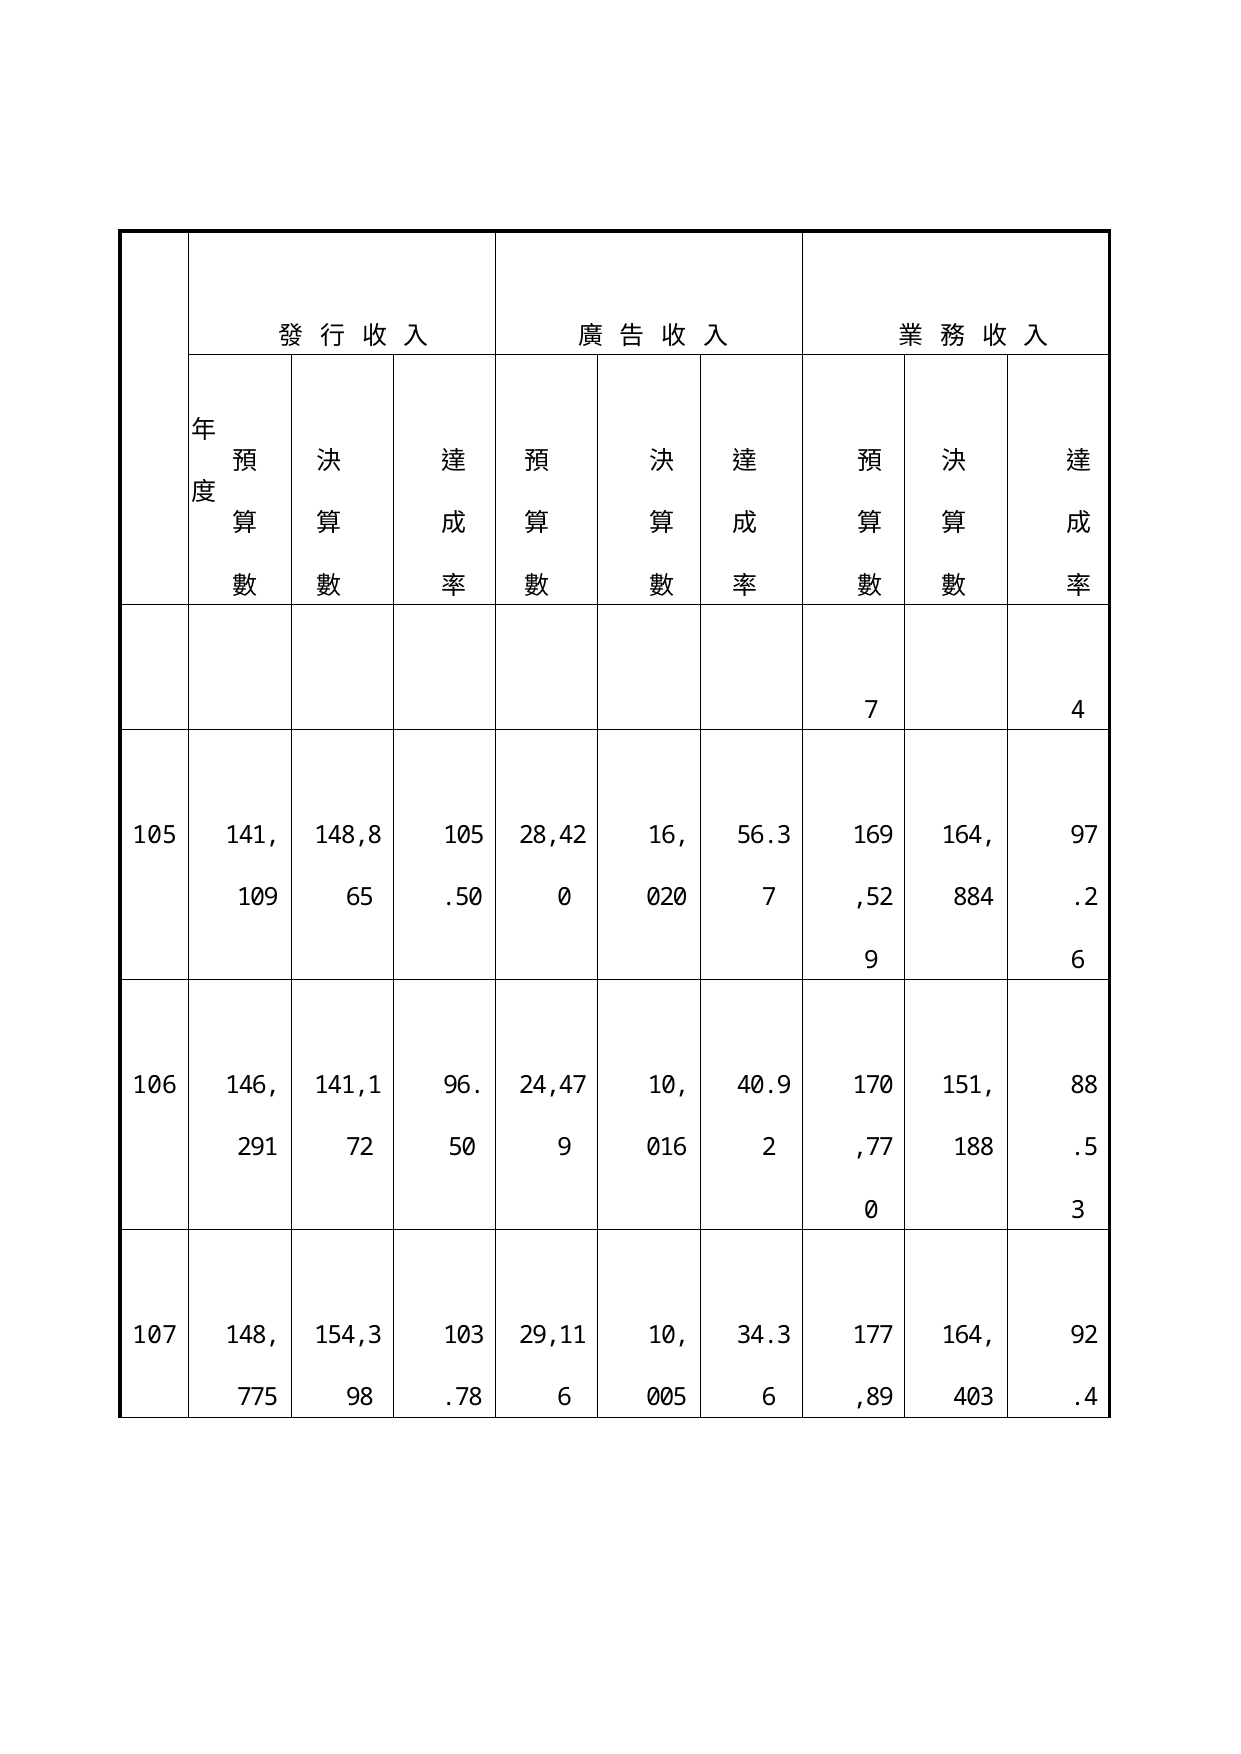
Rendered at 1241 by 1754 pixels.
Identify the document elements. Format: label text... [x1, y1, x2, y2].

table_cell 151,188 [905, 980, 1007, 1229]
table_cell 103.78 [394, 1230, 495, 1417]
table_header 業務收入 [803, 233, 1108, 354]
table_cell 預算數 [189, 355, 291, 604]
table_cell 29,116 [496, 1230, 597, 1417]
table_cell 97.26 [1008, 730, 1108, 979]
table_header 發行收入 [189, 233, 495, 354]
table_cell 146,291 [189, 980, 291, 1229]
table_cell 164,884 [905, 730, 1007, 979]
table_cell [292, 605, 393, 729]
table_cell 164,403 [905, 1230, 1007, 1417]
table_cell 141,172 [292, 980, 393, 1229]
table_cell 4 [1008, 605, 1108, 729]
table_cell 107 [122, 1230, 188, 1417]
table_cell 決算數 [292, 355, 393, 604]
table_cell 達成率 [701, 355, 802, 604]
table_cell 16,020 [598, 730, 700, 979]
table_cell 148,865 [292, 730, 393, 979]
table_cell [598, 605, 700, 729]
table_cell 106 [122, 980, 188, 1229]
table_cell 7 [803, 605, 904, 729]
table_cell 40.92 [701, 980, 802, 1229]
table_cell 154,398 [292, 1230, 393, 1417]
table_cell 達成率 [394, 355, 495, 604]
table_cell 24,479 [496, 980, 597, 1229]
table_cell 10,016 [598, 980, 700, 1229]
table_cell 56.37 [701, 730, 802, 979]
table_cell [122, 605, 188, 729]
table_cell [189, 605, 291, 729]
table_cell 28,420 [496, 730, 597, 979]
table_cell 決算數 [598, 355, 700, 604]
table_cell 148,775 [189, 1230, 291, 1417]
table_cell 34.36 [701, 1230, 802, 1417]
table_cell [905, 605, 1007, 729]
table_cell 92.4 [1008, 1230, 1108, 1417]
table_cell [496, 605, 597, 729]
table_cell [701, 605, 802, 729]
table_cell 105 [122, 730, 188, 979]
table_cell 預算數 [803, 355, 904, 604]
table_cell 10,005 [598, 1230, 700, 1417]
table_cell 達成率 [1008, 355, 1108, 604]
table_cell 170,770 [803, 980, 904, 1229]
table_header 年度 [122, 233, 188, 604]
table_cell [394, 605, 495, 729]
table_cell 96.50 [394, 980, 495, 1229]
table_cell 169,529 [803, 730, 904, 979]
table_cell 105.50 [394, 730, 495, 979]
table_cell 預算數 [496, 355, 597, 604]
table_cell 決算數 [905, 355, 1007, 604]
table_header 廣告收入 [496, 233, 802, 354]
table_cell 141,109 [189, 730, 291, 979]
table_cell 88.53 [1008, 980, 1108, 1229]
table_cell 177,89 [803, 1230, 904, 1417]
